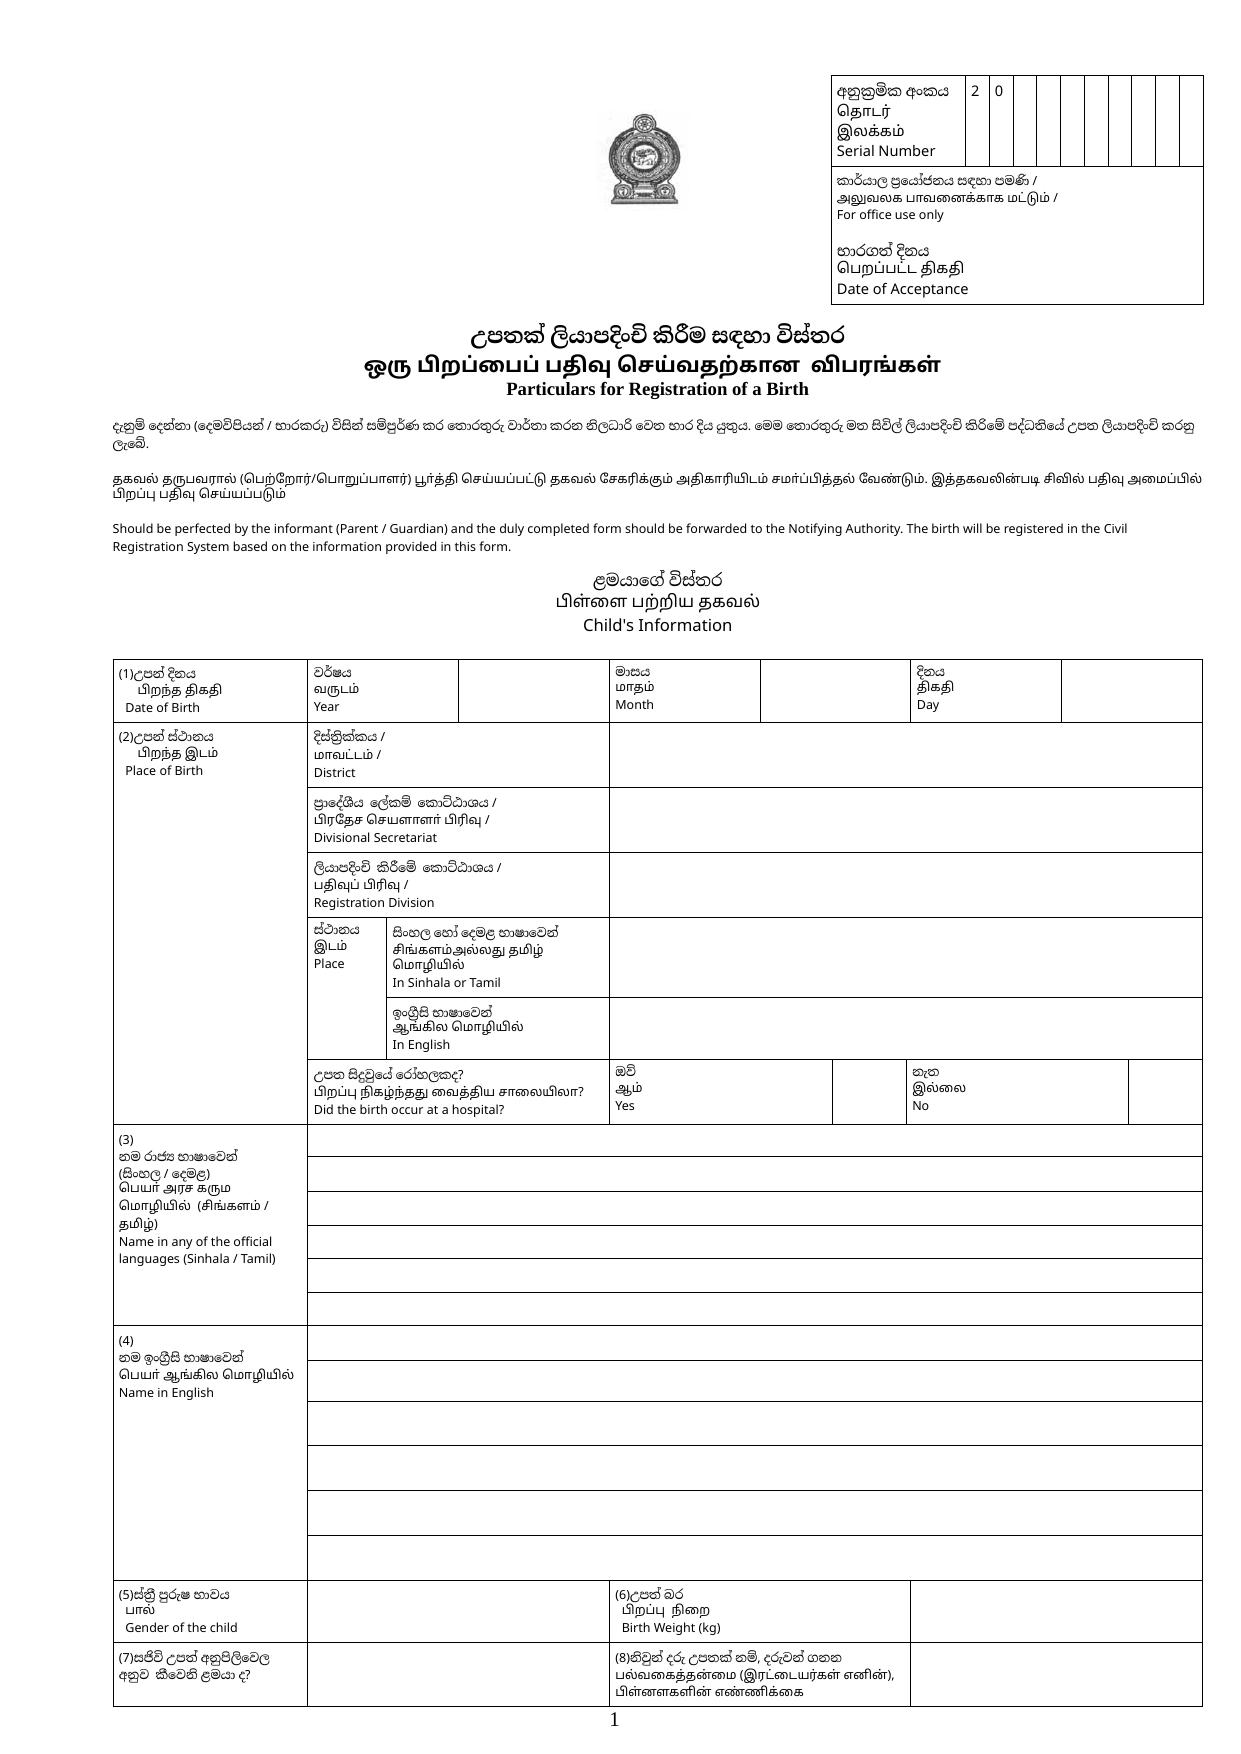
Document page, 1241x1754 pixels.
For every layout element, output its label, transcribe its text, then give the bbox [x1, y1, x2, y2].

table_cell ඉංග්‍රීසි භාෂාවෙන් ஆங்கில மொழியில் In English [387, 998, 609, 1059]
table_cell (8)නිවුන් දරු උපතක් නම්, දරුවන් ගනන பல்வகைத்தன்மை (இரட்டையர்கள் எனின்), பிள்னளகளின் எண்ணிக்கை [610, 1643, 910, 1706]
table_cell [308, 1536, 1202, 1580]
table_cell කාර්යාල ප්‍රයෝජනය සඳහා පමණි / அலுவலக பாவனைக்காக மட்டும் / For office use only භාරගත් දිනය பெறப்பட்ட திகதி Date of Acceptance [832, 167, 1203, 304]
table_cell ඔව් ஆம் Yes [610, 1060, 832, 1124]
text දැනුම් දෙන්නා (දෙමවිපියන් / භාරකරු) විසින් සම්පුර්ණ කර තොරතුරු වාර්තා කරන නිලධාරි වෙත භාර දිය යුතුය. මෙම තොරතුරු මත සිවිල් ලියාපදිංචි කිරිමේ පද්ධතියේ උපත ලියාපදිංචි කරනු ලැබේ. [112, 417, 1203, 453]
table_cell [308, 1361, 1202, 1401]
table_cell [114, 1059, 307, 1124]
table_cell ප්‍රාදේශීය ලේකම් කොට්ඨාශය / பிரதேச செயளாளா் பிரிவு / Divisional Secretariat [308, 788, 609, 852]
table_cell [610, 723, 1202, 787]
table_header [761, 660, 910, 722]
table_cell සිංහල හෝ දෙමළ භාෂාවෙන් சிங்களம்அல்லது தமிழ் மொழியில் In Sinhala or Tamil [387, 918, 609, 997]
table_header [459, 660, 609, 722]
table_cell [308, 1226, 1202, 1258]
table_header වර්ෂය வருடம் Year [308, 660, 458, 722]
table_cell [308, 1125, 1202, 1156]
picture [596, 110, 690, 211]
table_cell ස්ථානය இடம் Place [308, 918, 386, 1059]
table_cell [308, 1157, 1202, 1191]
table_header 2 [966, 76, 989, 166]
table_cell [308, 1259, 1202, 1292]
table_header මාසය மாதம் Month [610, 660, 760, 722]
table_cell (7)සජිවි උපත් අනුපිලිවෙල අනුව කීවෙනි ළමයා ද? [114, 1643, 307, 1706]
table_header [331, 75, 831, 166]
table_cell (5)ස්ත්‍රී පුරුෂ භාවය பால் Gender of the child [114, 1581, 307, 1642]
table_cell ලියාපදිංචි කිරීමේ කොට්ඨාශය / பதிவுப் பிரிவு / Registration Division [308, 853, 609, 917]
table_header (1)උපන් දිනය பிறந்த திகதி Date of Birth [114, 660, 307, 722]
table_cell උපත සිදුවුයේ රෝහලකද? பிறப்பு நிகழ்ந்தது வைத்திய சாலையிலா? Did the birth occur at a hospital? [308, 1060, 609, 1124]
table_cell [610, 788, 1202, 852]
table_header [1062, 660, 1202, 722]
table_cell [308, 1293, 1202, 1325]
text Particulars for Registration of a Birth [112, 378, 1203, 400]
table_header දිනය திகதி Day [911, 660, 1061, 722]
text Should be perfected by the informant (Parent / Guardian) and the duly completed form should be forwarded to the Notifying Authority. The birth will be registered in the Civil Registration System based on the information provided in this form. [112, 521, 1203, 555]
table_cell [308, 1192, 1202, 1224]
table_header [1014, 76, 1036, 166]
table_cell [308, 1402, 1202, 1445]
table_cell [308, 1446, 1202, 1490]
table_header [1061, 76, 1084, 166]
table_cell [1129, 1060, 1202, 1124]
table_cell [114, 997, 307, 1059]
table_cell නැත இல்லை No [907, 1060, 1128, 1124]
table_header [1156, 76, 1179, 166]
table_header [1180, 76, 1203, 166]
table_header [1109, 76, 1131, 166]
table_header අනුක්‍රමික අංකය தொடர் இலக்கம் Serial Number [832, 76, 965, 166]
table_cell [308, 1581, 609, 1642]
table_cell [610, 853, 1202, 917]
table_cell [610, 998, 1202, 1059]
table_cell (6)උපත් බර பிறப்பு நிறை Birth Weight (kg) [610, 1581, 910, 1642]
table_cell [308, 1643, 609, 1706]
text பிறப்பு பதிவு செய்யப்படும் [112, 488, 1203, 503]
text தகவல் தருபவரால் (பெற்றோர்/பொறுப்பாளர்) பூா்த்தி செய்யப்பட்டு தகவல் சேகரிக்கும் அதிகாரியிடம் சமா்ப்பித்தல் வேண்டும். இத்தகவலின்படி சிவில் பதிவு அமைப்பில் [112, 470, 1203, 488]
text பிள்ளை பற்றிய தகவல் [112, 592, 1203, 613]
table_cell [610, 918, 1202, 997]
table_cell [308, 1326, 1202, 1360]
table_cell (4) නම ඉංග්‍රීසි භාෂාවෙන් பெயா் ஆங்கில மொழியில் Name in English [114, 1326, 307, 1580]
text උපතක් ලියාපදිංචි කිරීම සඳහා විස්තර [112, 321, 1203, 350]
table_cell (3) නම රාජ්‍ය භාෂාවෙන් (සිංහල / දෙමළ) பெயா் அரச கரும மொழியில் (சிங்களம் / தமிழ்) Name in any of the official languages (Sinhala / Tamil) [114, 1125, 307, 1325]
table_cell [833, 1060, 906, 1124]
table_header [1085, 76, 1108, 166]
table_header [1132, 76, 1155, 166]
table_cell [911, 1581, 1202, 1642]
table_cell [911, 1643, 1202, 1706]
table_cell (2)උපන් ස්ථානය பிறந்த இடம் Place of Birth [114, 723, 307, 997]
table_cell [308, 1491, 1202, 1535]
table_header 0 [990, 76, 1013, 166]
text Child's Information [112, 613, 1203, 636]
table_cell [331, 166, 831, 304]
text ළම‌යාගේ විස්තර [112, 572, 1203, 592]
text ஒரு பிறப்பைப் பதிவு செய்வதற்கான விபரங்கள் [112, 350, 1203, 378]
table_header [1037, 76, 1060, 166]
table_cell දිස්ත්‍රික්කය / மாவட்டம் / District [308, 723, 609, 787]
